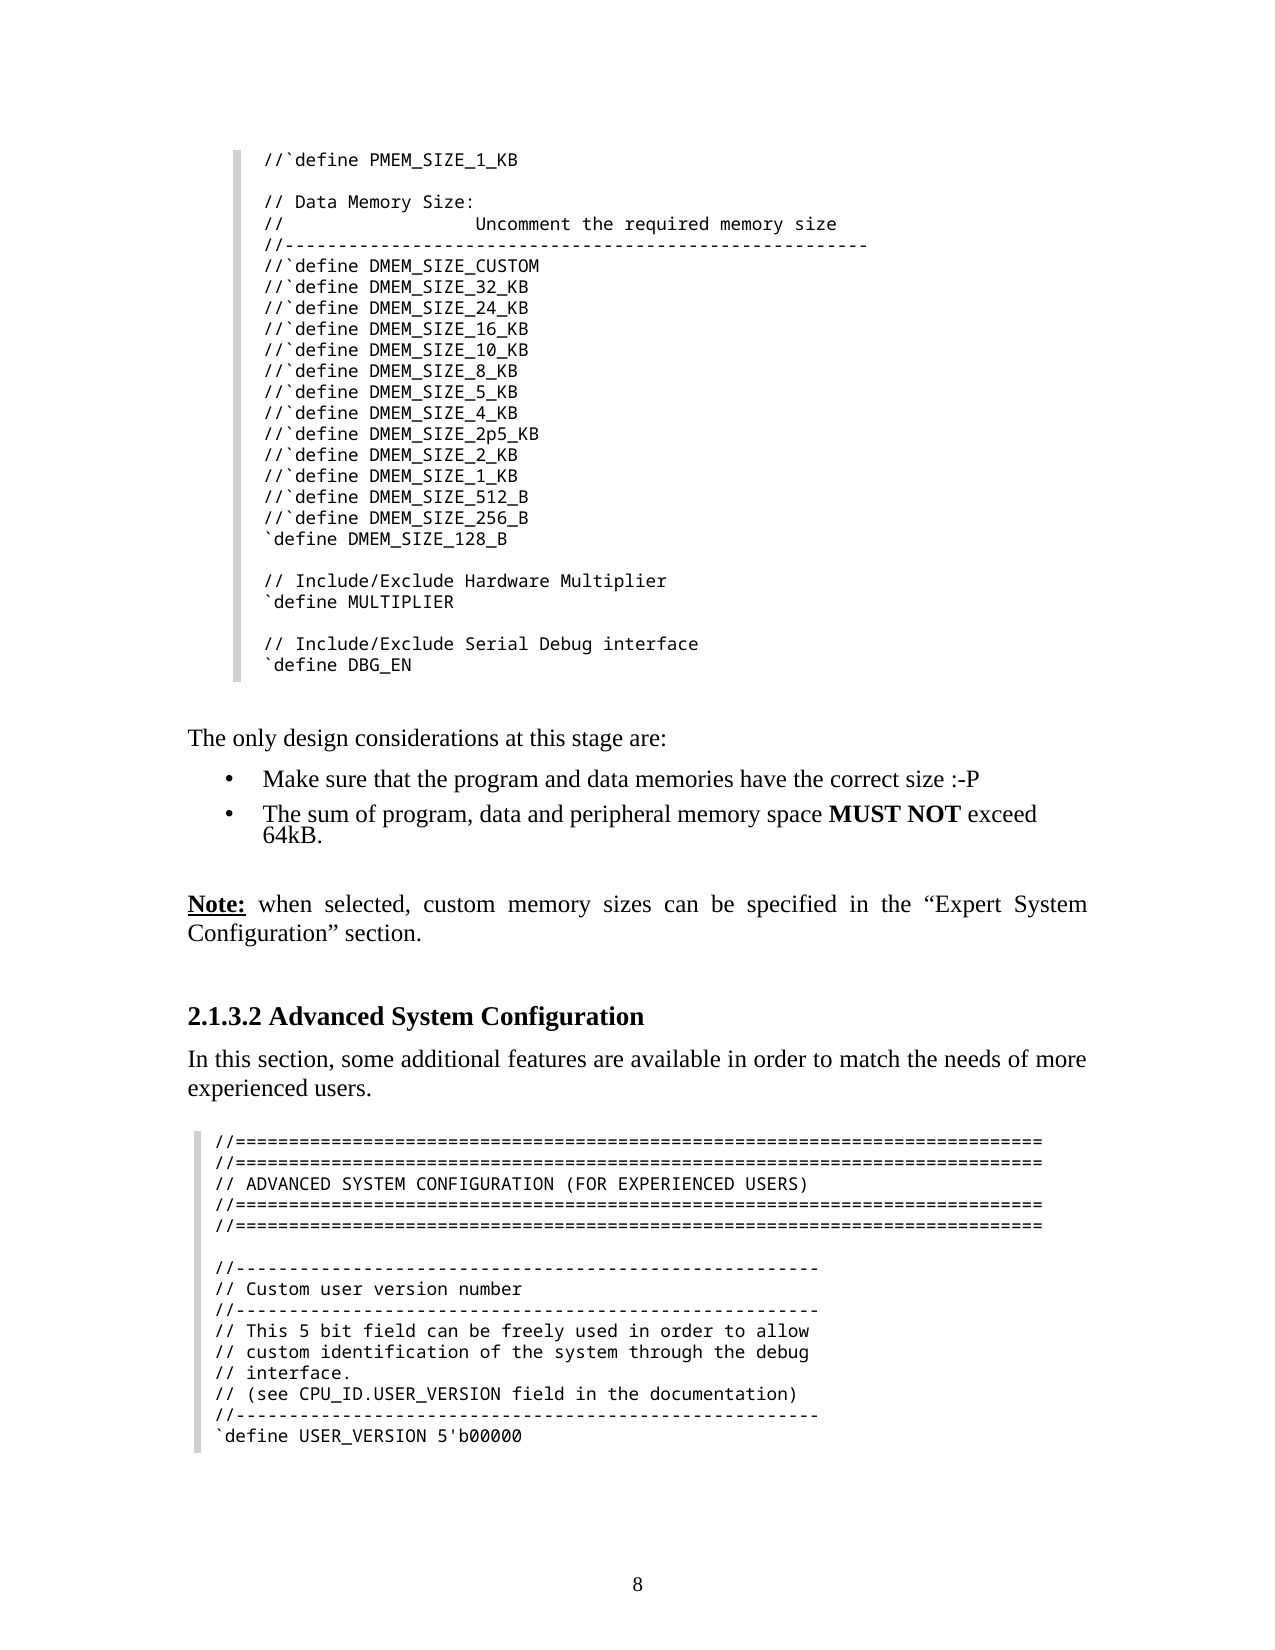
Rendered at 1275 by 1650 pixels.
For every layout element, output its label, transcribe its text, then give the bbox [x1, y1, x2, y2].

table_header //============================================================================ //============================================================================ // ADVANCED SYSTEM CONFIGURATION (FOR EXPERIENCED USERS) //============================================================================ //============================================================================ //------------------------------------------------------- // Custom user version number //------------------------------------------------------- // This 5 bit field can be freely used in order to allow // custom identification of the system through the debug // interface. // (see CPU_ID.USER_VERSION field in the documentation) //------------------------------------------------------- `define USER_VERSION 5'b00000 [214, 1131, 1275, 1453]
text The only design considerations at this stage are: [187, 723, 1088, 752]
list The sum of program, data and peripheral memory space MUST NOT exceed 64kB. [225, 806, 1088, 848]
table_header [241, 150, 263, 682]
text In this section, some additional features are available in order to match the needs of more experienced users. [187, 1044, 1088, 1101]
text 2.1.3.2 Advanced System Configuration [187, 1000, 1088, 1031]
table_header //`define PMEM_SIZE_1_KB // Data Memory Size: // Uncomment the required memory size //------------------------------------------------------- //`define DMEM_SIZE_CUSTOM //`define DMEM_SIZE_32_KB //`define DMEM_SIZE_24_KB //`define DMEM_SIZE_16_KB //`define DMEM_SIZE_10_KB //`define DMEM_SIZE_8_KB //`define DMEM_SIZE_5_KB //`define DMEM_SIZE_4_KB //`define DMEM_SIZE_2p5_KB //`define DMEM_SIZE_2_KB //`define DMEM_SIZE_1_KB //`define DMEM_SIZE_512_B //`define DMEM_SIZE_256_B `define DMEM_SIZE_128_B // Include/Exclude Hardware Multiplier `define MULTIPLIER // Include/Exclude Serial Debug interface `define DBG_EN [263, 150, 1031, 682]
table_header [194, 1131, 201, 1453]
table_header [233, 150, 241, 682]
table_header [201, 1131, 214, 1453]
list Make sure that the program and data memories have the correct size :-P [225, 764, 1088, 793]
text Note: when selected, custom memory sizes can be specified in the “Expert System Configuration” section. [187, 860, 1088, 947]
table_header [187, 1131, 194, 1453]
table_header [187, 150, 233, 682]
